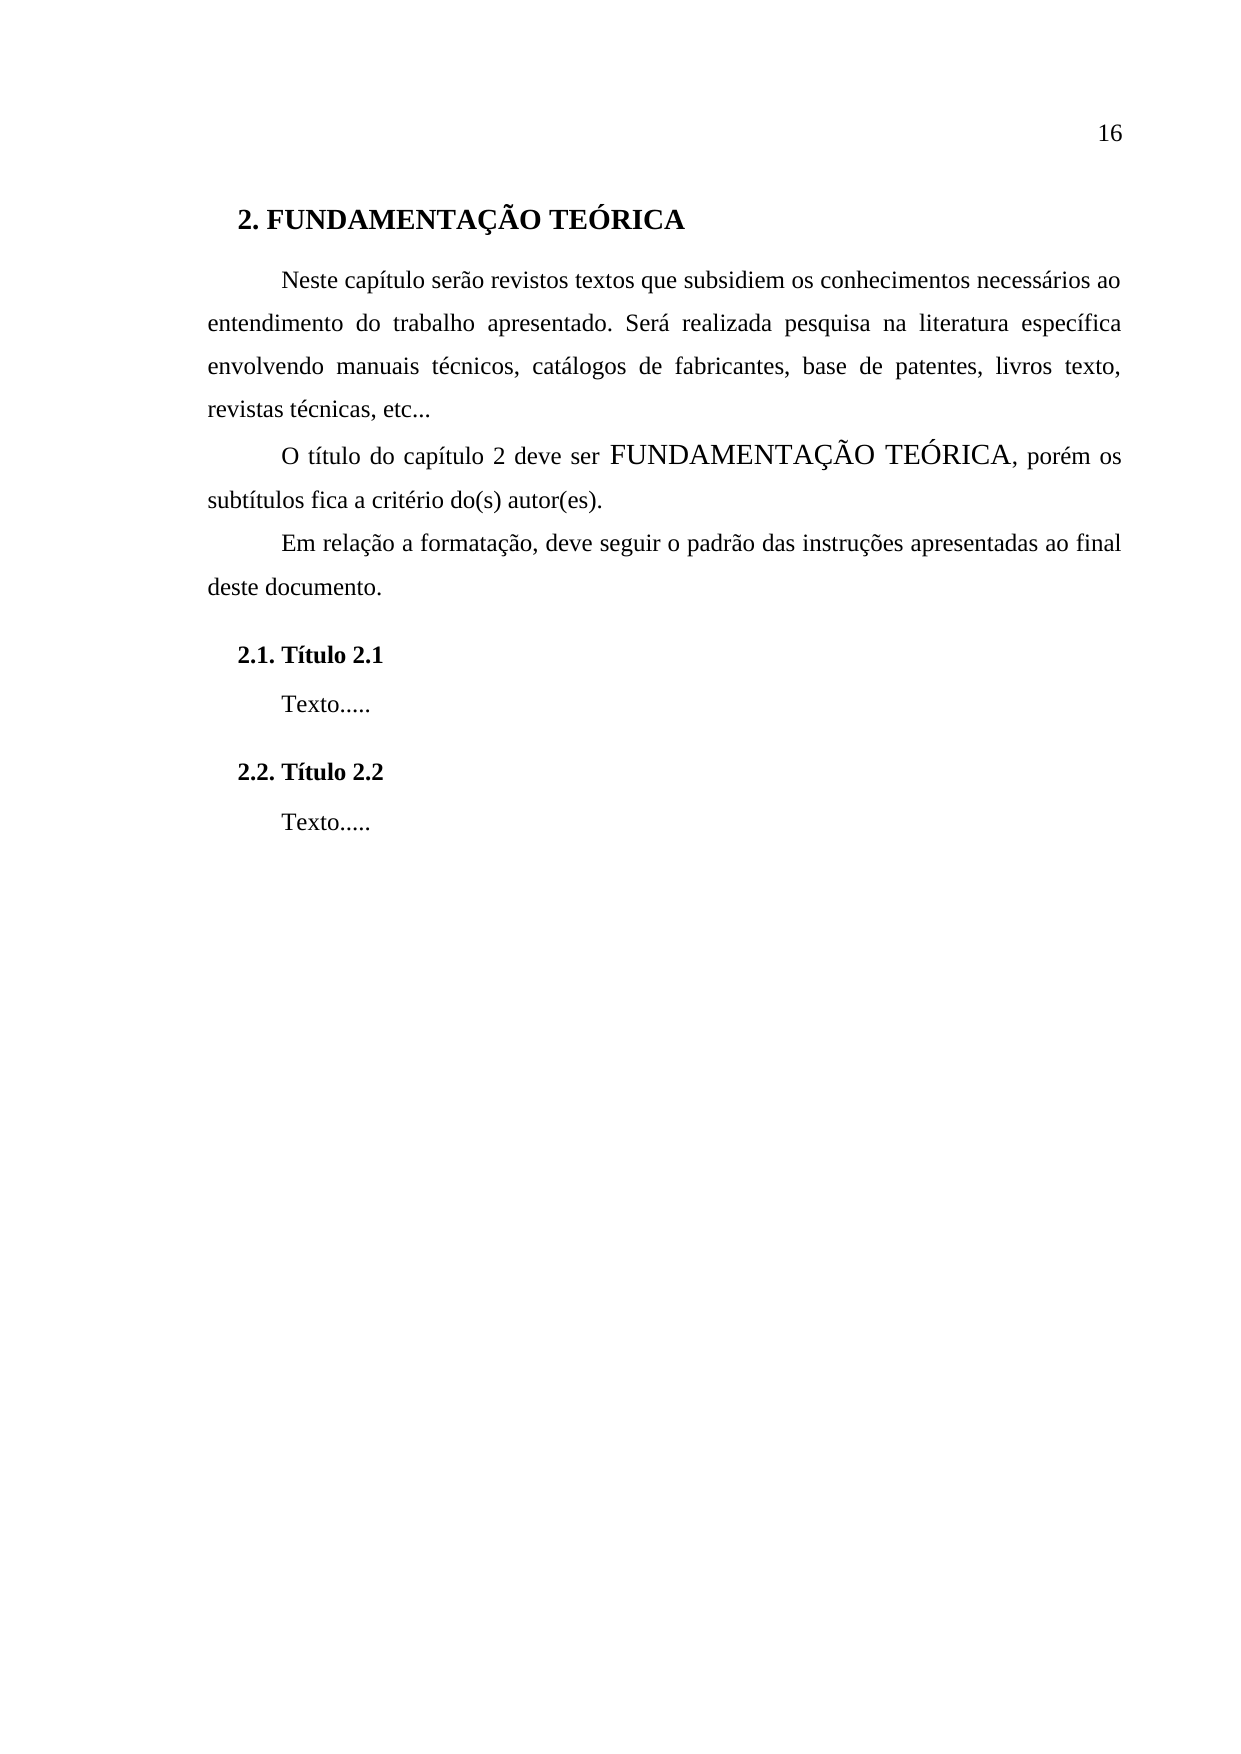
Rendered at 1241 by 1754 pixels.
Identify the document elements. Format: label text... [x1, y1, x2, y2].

subtitle 2.1. Título 2.1 [207, 640, 1122, 668]
text Texto..... [207, 807, 1122, 835]
subtitle 2. FUNDAMENTAÇÃO TEÓRICA [207, 202, 1122, 236]
text O título do capítulo 2 deve ser FUNDAMENTAÇÃO TEÓRICA, porém os subtítulos fica a critério do(s) autor(es). [207, 437, 1122, 514]
subtitle 2.2. Título 2.2 [207, 757, 1122, 786]
text Texto..... [207, 689, 1122, 718]
text Em relação a formatação, deve seguir o padrão das instruções apresentadas ao final deste documento. [207, 528, 1122, 600]
text Neste capítulo serão revistos textos que subsidiem os conhecimentos necessários ao entendimento do trabalho apresentado. Será realizada pesquisa na literatura específica envolvendo manuais técnicos, catálogos de fabricantes, base de patentes, livros texto, revistas técnicas, etc... [207, 265, 1122, 423]
